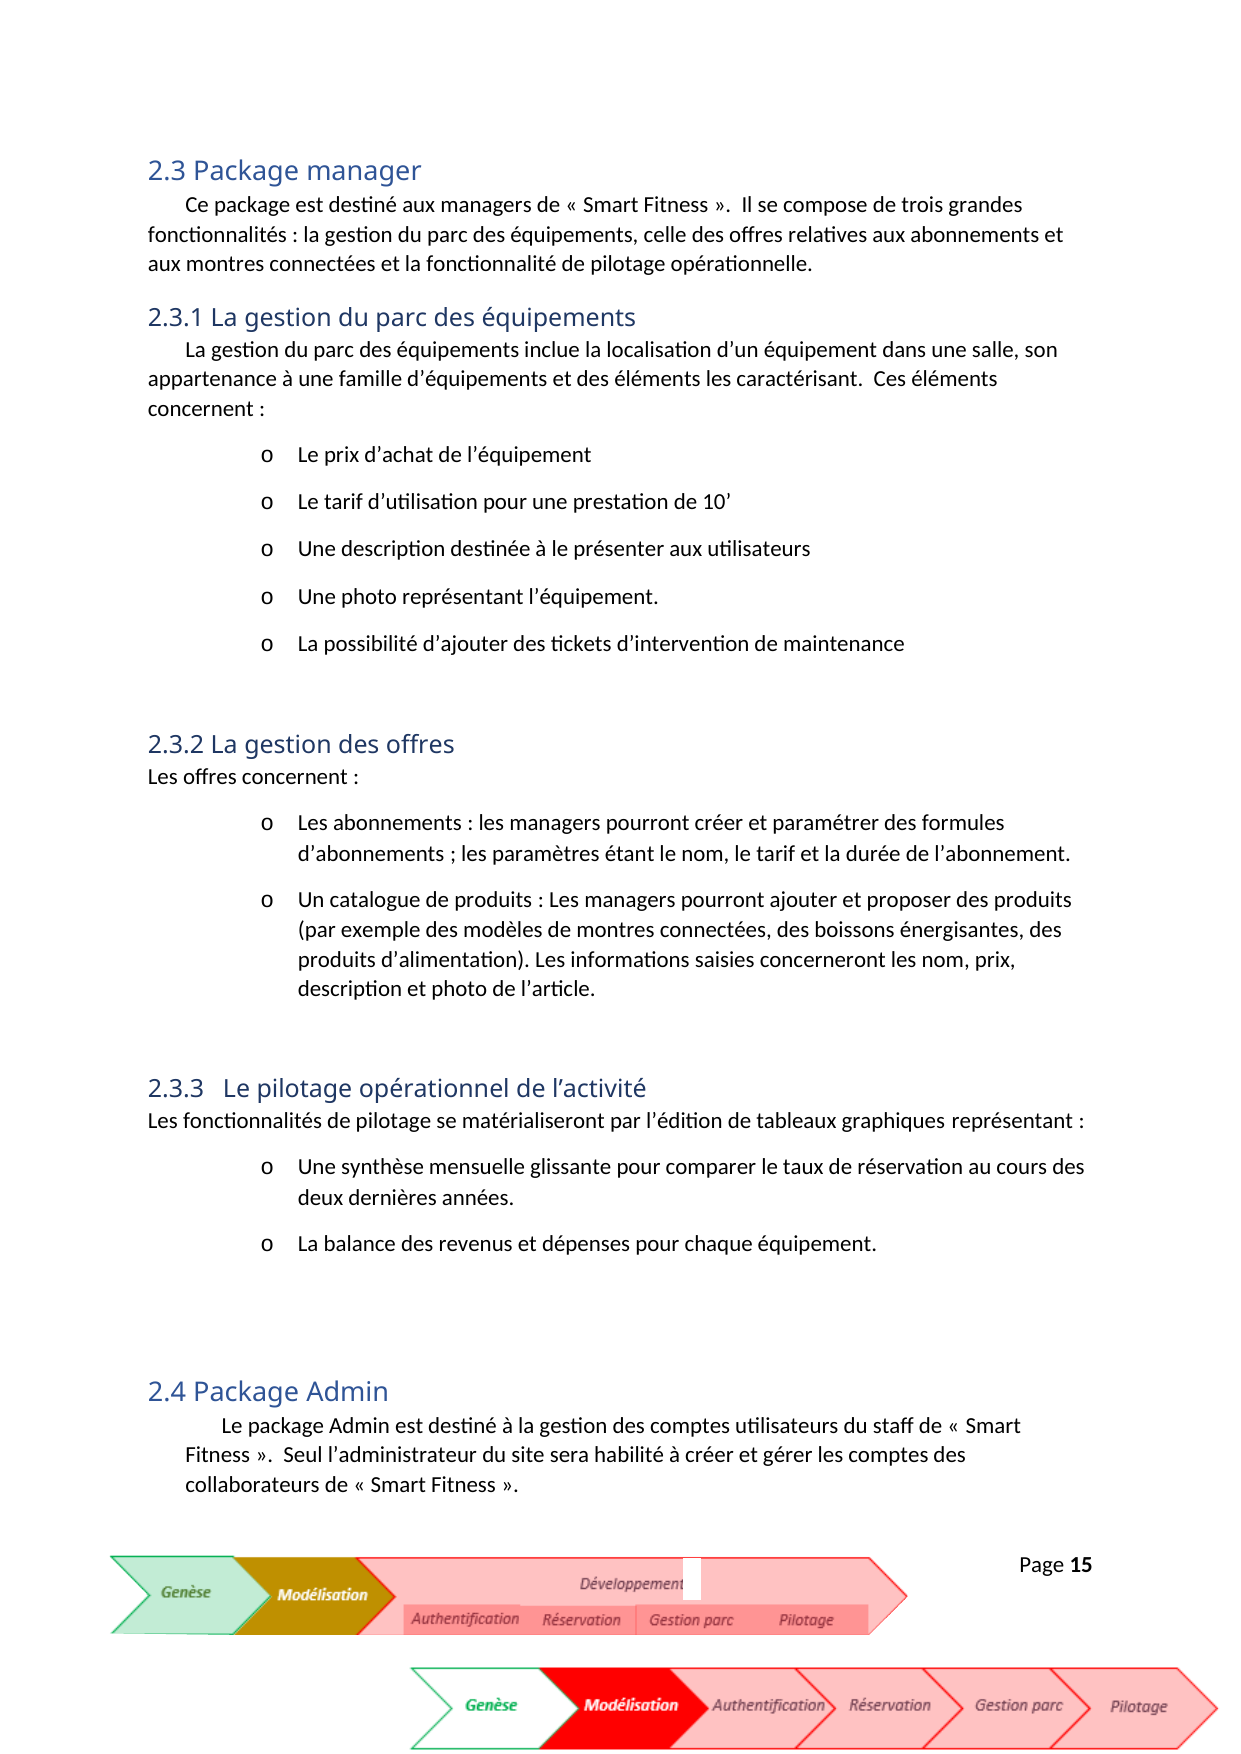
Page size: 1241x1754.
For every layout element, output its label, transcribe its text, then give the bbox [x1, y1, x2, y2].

text Ce package est destiné aux managers de « Smart Fitness ». Il se compose de trois grandes fonctionnalités : la gestion du parc des équipements, celle des offres relatives aux abonnements et aux montres connectées et la fonctionnalité de pilotage opérationnelle. [148, 191, 1092, 277]
list Une photo représentant l’équipement. [260, 582, 1092, 611]
subtitle 2.4 Package Admin [148, 1372, 1092, 1409]
subtitle 2.3.1 La gestion du parc des équipements [148, 299, 1092, 333]
list Le pilotage opérationnel de l’activité [148, 1071, 1092, 1104]
subtitle 2.3.2 La gestion des offres [148, 727, 1092, 761]
list Une description destinée à le présenter aux utilisateurs [260, 534, 1092, 564]
text Les fonctionnalités de pilotage se matérialiseront par l’édition de tableaux graphiques représentant : [148, 1106, 1092, 1134]
text La gestion du parc des équipements inclue la localisation d’un équipement dans une salle, son appartenance à une famille d’équipements et des éléments les caractérisant. Ces éléments concernent : [148, 335, 1092, 422]
list Les abonnements : les managers pourront créer et paramétrer des formules d’abonnements ; les paramètres étant le nom, le tarif et la durée de l’abonnement. [260, 808, 1092, 867]
list La possibilité d’ajouter des tickets d’intervention de maintenance [260, 629, 1092, 658]
subtitle 2.3 Package manager [148, 152, 1092, 189]
list La balance des revenus et dépenses pour chaque équipement. [260, 1229, 1092, 1258]
list Une synthèse mensuelle glissante pour comparer le taux de réservation au cours des deux dernières années. [260, 1152, 1092, 1211]
text Les offres concernent : [148, 762, 1092, 790]
list Le tarif d’utilisation pour une prestation de 10’ [260, 487, 1092, 516]
list Un catalogue de produits : Les managers pourront ajouter et proposer des produits (par exemple des modèles de montres connectées, des boissons énergisantes, des produits d’alimentation). Les informations saisies concerneront les nom, prix, description et photo de l’article. [260, 885, 1092, 1002]
list Le package Admin est destiné à la gestion des comptes utilisateurs du staff de « Smart Fitness ». Seul l’administrateur du site sera habilité à créer et gérer les comptes des collaborateurs de « Smart Fitness ». [185, 1411, 1092, 1498]
list Le prix d’achat de l’équipement [260, 440, 1092, 469]
